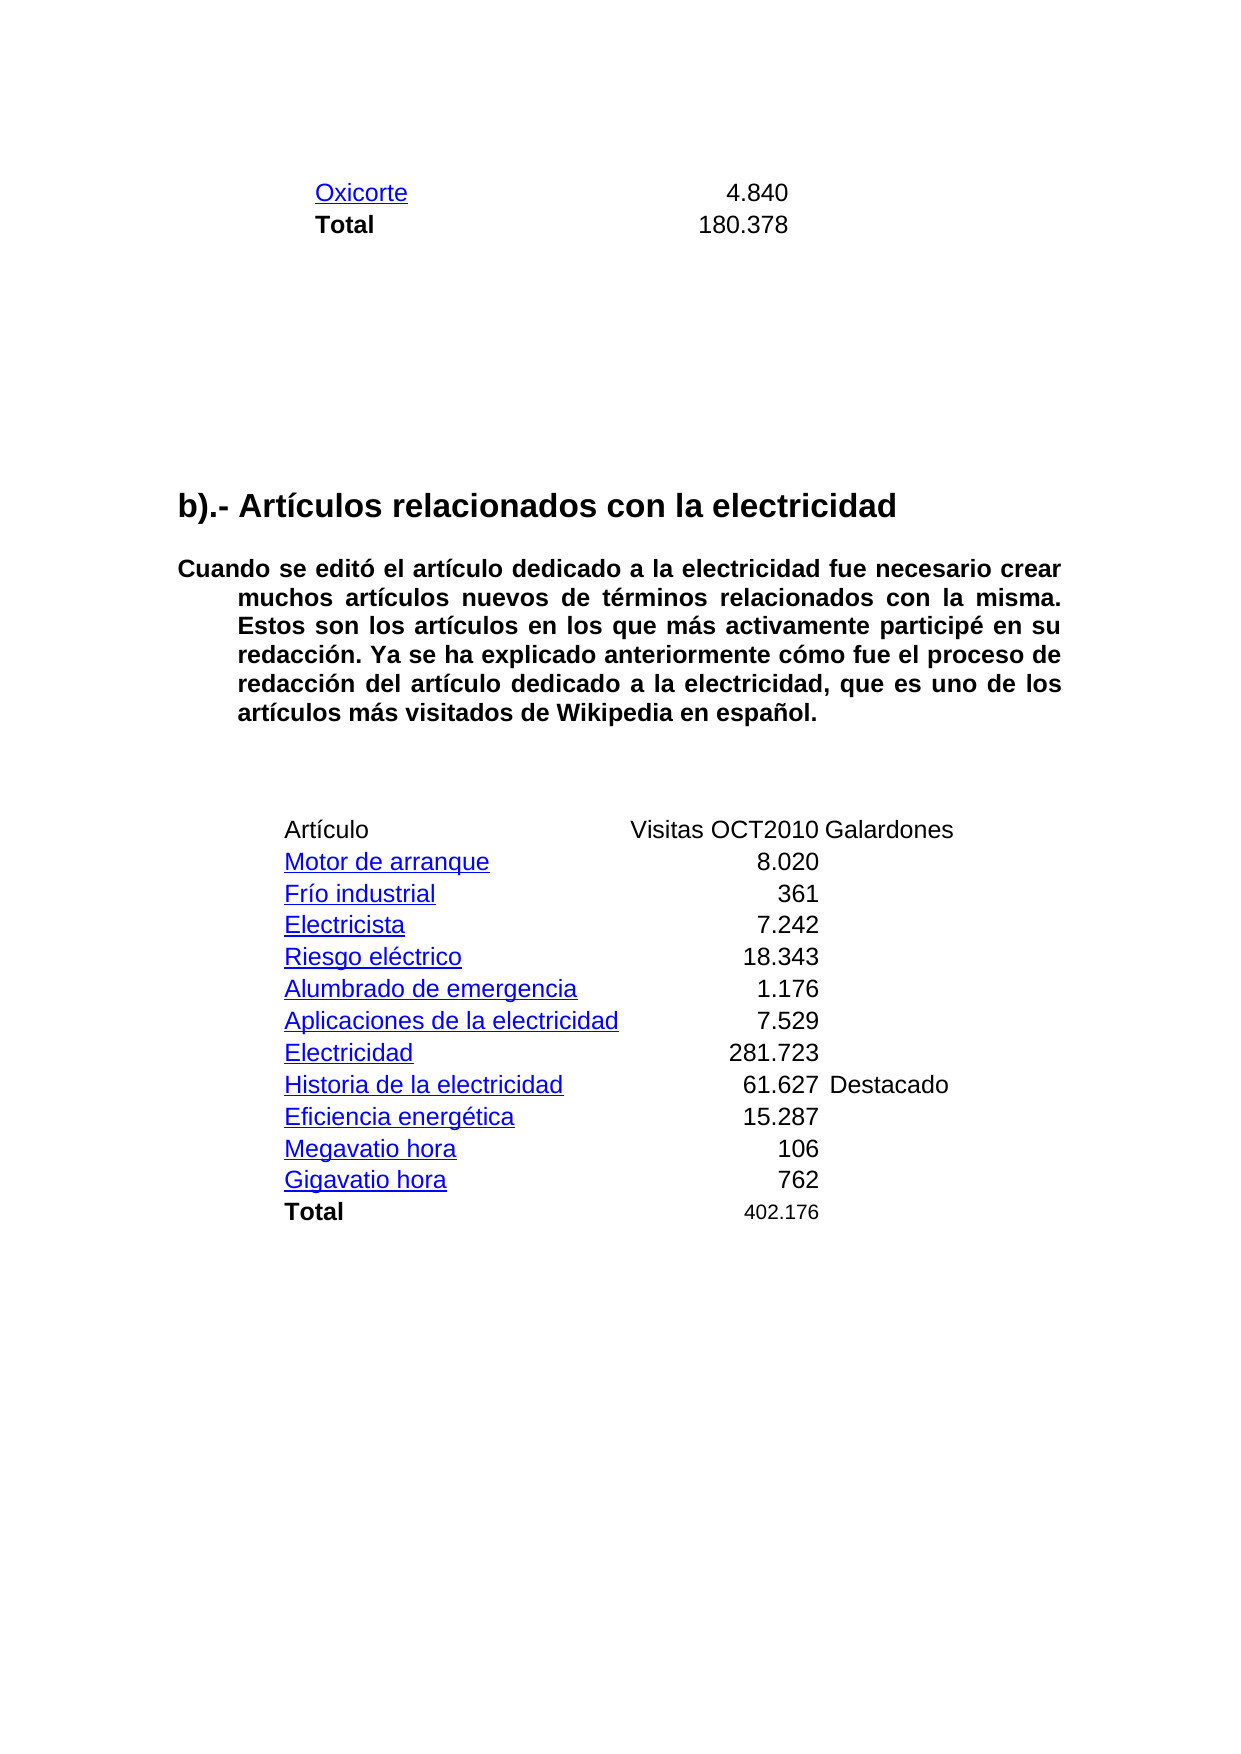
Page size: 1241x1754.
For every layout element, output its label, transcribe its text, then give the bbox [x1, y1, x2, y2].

table_cell 15.287 [625, 1100, 821, 1132]
table_header Artículo [283, 813, 625, 845]
table_cell [821, 941, 958, 973]
table_cell 7.529 [625, 1005, 821, 1036]
table_cell Total [313, 208, 588, 240]
table_cell Oxicorte [313, 176, 588, 208]
table_header Galardones [821, 813, 958, 845]
table_cell 361 [625, 877, 821, 909]
table_cell Total [283, 1196, 625, 1228]
table_cell Motor de arranque [283, 845, 625, 877]
table_cell Alumbrado de emergencia [283, 973, 625, 1004]
table_header Visitas OCT2010 [625, 813, 821, 845]
table_cell 18.343 [625, 941, 821, 973]
table_cell Eficiencia energética [283, 1100, 625, 1132]
table_cell Aplicaciones de la electricidad [283, 1005, 625, 1036]
table_cell 106 [625, 1132, 821, 1164]
table_cell [821, 1132, 958, 1164]
table_cell Historia de la electricidad [283, 1068, 625, 1100]
table_cell 180.378 [588, 208, 790, 240]
table_cell 8.020 [625, 845, 821, 877]
table_cell Destacado [821, 1068, 958, 1100]
table_cell [790, 176, 927, 208]
table_cell 281.723 [625, 1036, 821, 1068]
table_cell 402.176 [625, 1196, 821, 1228]
table_cell Frío industrial [283, 877, 625, 909]
table_cell 61.627 [625, 1068, 821, 1100]
subtitle Cuando se editó el artículo dedicado a la electricidad fue necesario crear muchos artículos nuevos de términos relacionados con la misma. Estos son los artículos en los que más activamente participé en su redacción. Ya se ha explicado anteriormente cómo fue el proceso de redacción del artículo dedicado a la electricidad, que es uno de los artículos más visitados de Wikipedia en español. [177, 554, 1063, 726]
table_cell Electricidad [283, 1036, 625, 1068]
subtitle b).- Artículos relacionados con la electricidad [177, 486, 1063, 524]
table_cell [821, 909, 958, 941]
table_cell [821, 877, 958, 909]
table_cell [821, 973, 958, 1004]
table_cell 1.176 [625, 973, 821, 1004]
table_cell [821, 845, 958, 877]
table_cell Megavatio hora [283, 1132, 625, 1164]
table_cell Gigavatio hora [283, 1164, 625, 1196]
table_cell 4.840 [588, 176, 790, 208]
table_cell [821, 1005, 958, 1036]
table_cell 7.242 [625, 909, 821, 941]
table_cell [821, 1164, 958, 1196]
table_cell [821, 1196, 958, 1228]
table_cell [790, 208, 927, 240]
table_cell 762 [625, 1164, 821, 1196]
table_cell Electricista [283, 909, 625, 941]
table_cell [821, 1036, 958, 1068]
table_cell Riesgo eléctrico [283, 941, 625, 973]
table_cell [821, 1100, 958, 1132]
